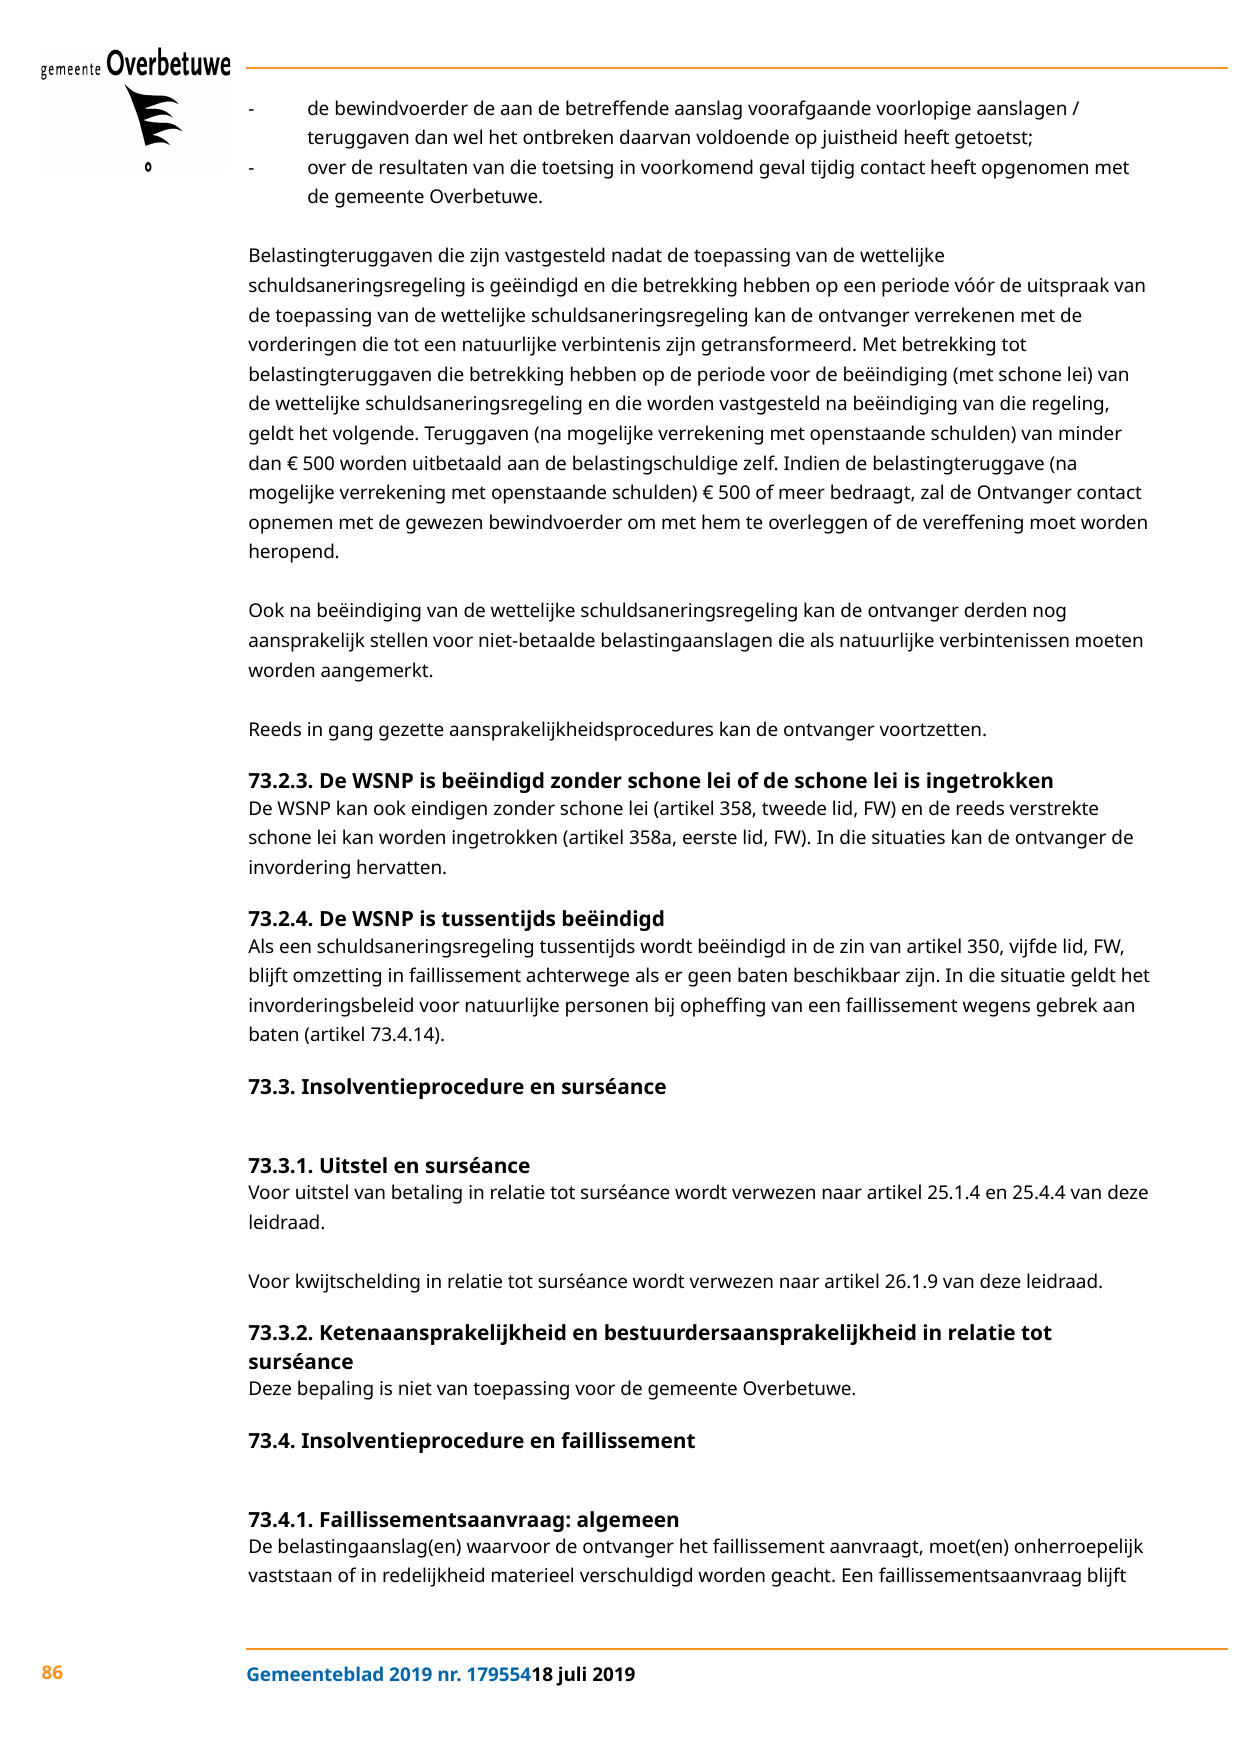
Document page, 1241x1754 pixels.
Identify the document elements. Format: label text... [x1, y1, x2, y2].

text 73.3.2. Ketenaansprakelijkheid en bestuurdersaansprakelijkheid in relatie tot surséance [248, 1318, 1152, 1375]
text 73.3. Insolventieprocedure en surséance [248, 1072, 1152, 1101]
text Voor kwijtschelding in relatie tot surséance wordt verwezen naar artikel 26.1.9 van deze leidraad. [248, 1268, 1152, 1294]
text 73.2.4. De WSNP is tussentijds beëindigd [248, 904, 1152, 933]
text 73.3.1. Uitstel en surséance [248, 1151, 1152, 1179]
text Deze bepaling is niet van toepassing voor de gemeente Overbetuwe. [248, 1375, 1152, 1401]
text 73.4.1. Faillissementsaanvraag: algemeen [248, 1505, 1152, 1533]
text De WSNP kan ook eindigen zonder schone lei (artikel 358, tweede lid, FW) en de reeds verstrekte schone lei kan worden ingetrokken (artikel 358a, eerste lid, FW). In die situaties kan de ontvanger de invordering hervatten. [248, 795, 1152, 880]
text De belastingaanslag(en) waarvoor de ontvanger het faillissement aanvraagt, moet(en) onherroepelijk vaststaan of in redelijkheid materieel verschuldigd worden geacht. Een faillissementsaanvraag blijft [248, 1533, 1152, 1588]
text Reeds in gang gezette aansprakelijkheidsprocedures kan de ontvanger voortzetten. [248, 716, 1152, 742]
list over de resultaten van die toetsing in voorkomend geval tijdig contact heeft opgenomen met de gemeente Overbetuwe. [248, 154, 1152, 209]
picture [41, 47, 231, 172]
text 73.2.3. De WSNP is beëindigd zonder schone lei of de schone lei is ingetrokken [248, 766, 1152, 795]
text 73.4. Insolventieprocedure en faillissement [248, 1426, 1152, 1454]
list de bewindvoerder de aan de betreffende aanslag voorafgaande voorlopige aanslagen / teruggaven dan wel het ontbreken daarvan voldoende op juistheid heeft getoetst; [248, 95, 1152, 150]
text Voor uitstel van betaling in relatie tot surséance wordt verwezen naar artikel 25.1.4 en 25.4.4 van deze leidraad. [248, 1179, 1152, 1235]
text Ook na beëindiging van de wettelijke schuldsaneringsregeling kan de ontvanger derden nog aansprakelijk stellen voor niet-betaalde belastingaanslagen die als natuurlijke verbintenissen moeten worden aangemerkt. [248, 598, 1152, 683]
text Belastingteruggaven die zijn vastgesteld nadat de toepassing van de wettelijke schuldsaneringsregeling is geëindigd en die betrekking hebben op een periode vóór de uitspraak van de toepassing van de wettelijke schuldsaneringsregeling kan de ontvanger verrekenen met de vorderingen die tot een natuurlijke verbintenis zijn getransformeerd. Met betrekking tot belastingteruggaven die betrekking hebben op de periode voor de beëindiging (met schone lei) van de wettelijke schuldsaneringsregeling en die worden vastgesteld na beëindiging van die regeling, geldt het volgende. Teruggaven (na mogelijke verrekening met openstaande schulden) van minder dan € 500 worden uitbetaald aan de belastingschuldige zelf. Indien de belastingteruggave (na mogelijke verrekening met openstaande schulden) € 500 of meer bedraagt, zal de Ontvanger contact opnemen met de gewezen bewindvoerder om met hem te overleggen of de vereffening moet worden heropend. [248, 243, 1152, 564]
text Als een schuldsaneringsregeling tussentijds wordt beëindigd in de zin van artikel 350, vijfde lid, FW, blijft omzetting in faillissement achterwege als er geen baten beschikbaar zijn. In die situatie geldt het invorderingsbeleid voor natuurlijke personen bij opheffing van een faillissement wegens gebrek aan baten (artikel 73.4.14). [248, 933, 1152, 1047]
